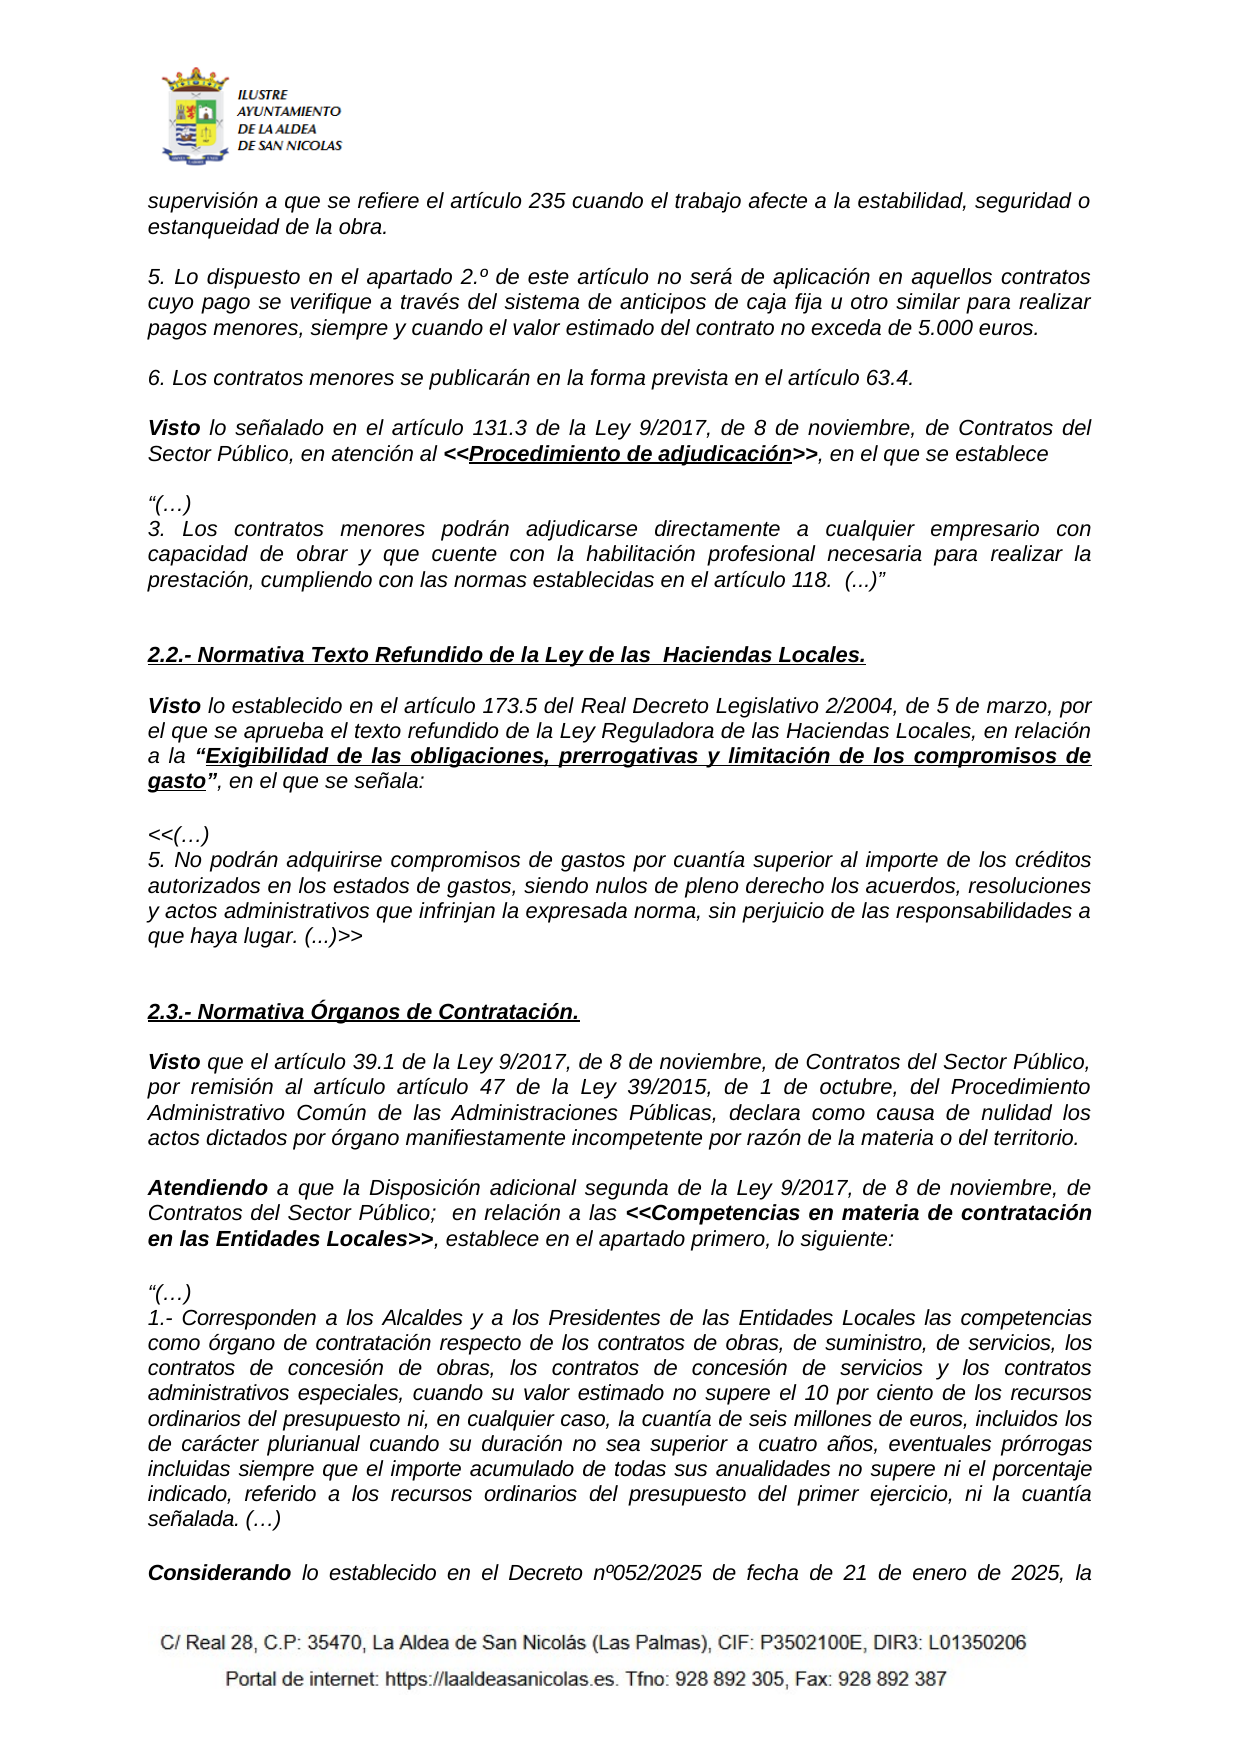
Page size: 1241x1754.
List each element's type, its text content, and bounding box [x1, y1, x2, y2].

text 2.3.- Normativa Órganos de Contratación. [148, 999, 1093, 1024]
text Visto lo señalado en el artículo 131.3 de la Ley 9/2017, de 8 de noviembre, de Contratos del Sector Público, en atención al <<Procedimiento de adjudicación>>, en el que se establece [148, 415, 1093, 466]
text 5. No podrán adquirirse compromisos de gastos por cuantía superior al importe de los créditos autorizados en los estados de gastos, siendo nulos de pleno derecho los acuerdos, resoluciones y actos administrativos que infrinjan la expresada norma, sin perjuicio de las responsabilidades a que haya lugar. (...)>> [148, 847, 1093, 948]
picture [148, 1626, 1034, 1695]
text supervisión a que se refiere el artículo 235 cuando el trabajo afecte a la estabilidad, seguridad o estanqueidad de la obra. [148, 188, 1093, 239]
text 1.- Corresponden a los Alcaldes y a los Presidentes de las Entidades Locales las competencias como órgano de contratación respecto de los contratos de obras, de suministro, de servicios, los contratos de concesión de obras, los contratos de concesión de servicios y los contratos administrativos especiales, cuando su valor estimado no supere el 10 por ciento de los recursos ordinarios del presupuesto ni, en cualquier caso, la cuantía de seis millones de euros, incluidos los de carácter plurianual cuando su duración no sea superior a cuatro años, eventuales prórrogas incluidas siempre que el importe acumulado de todas sus anualidades no supere ni el porcentaje indicado, referido a los recursos ordinarios del presupuesto del primer ejercicio, ni la cuantía señalada. (…) [148, 1305, 1093, 1532]
text 3. Los contratos menores podrán adjudicarse directamente a cualquier empresario con capacidad de obrar y que cuente con la habilitación profesional necesaria para realizar la prestación, cumpliendo con las normas establecidas en el artículo 118. (...)” [148, 516, 1093, 592]
text 6. Los contratos menores se publicarán en la forma prevista en el artículo 63.4. [148, 365, 1093, 390]
text 5. Lo dispuesto en el apartado 2.º de este artículo no será de aplicación en aquellos contratos cuyo pago se verifique a través del sistema de anticipos de caja fija u otro similar para realizar pagos menores, siempre y cuando el valor estimado del contrato no exceda de 5.000 euros. [148, 264, 1093, 340]
text <<(…) [148, 822, 1093, 847]
text “(…) [148, 491, 1093, 516]
text Considerando lo establecido en el Decreto nº052/2025 de fecha de 21 de enero de 2025, la [148, 1560, 1093, 1586]
text “(…) [148, 1279, 1093, 1305]
text Visto lo establecido en el artículo 173.5 del Real Decreto Legislativo 2/2004, de 5 de marzo, por el que se aprueba el texto refundido de la Ley Reguladora de las Haciendas Locales, en relación a la “Exigibilidad de las obligaciones, prerrogativas y limitación de los compromisos de gasto”, en el que se señala: [148, 693, 1093, 793]
text Atendiendo a que la Disposición adicional segunda de la Ley 9/2017, de 8 de noviembre, de Contratos del Sector Público; en relación a las <<Competencias en materia de contratación en las Entidades Locales>>, establece en el apartado primero, lo siguiente: [148, 1175, 1093, 1251]
text Visto que el artículo 39.1 de la Ley 9/2017, de 8 de noviembre, de Contratos del Sector Público, por remisión al artículo artículo 47 de la Ley 39/2015, de 1 de octubre, del Procedimiento Administrativo Común de las Administraciones Públicas, declara como causa de nulidad los actos dictados por órgano manifiestamente incompetente por razón de la materia o del territorio. [148, 1049, 1093, 1150]
text 2.2.- Normativa Texto Refundido de la Ley de las Haciendas Locales. [148, 642, 1093, 667]
picture [148, 59, 358, 173]
